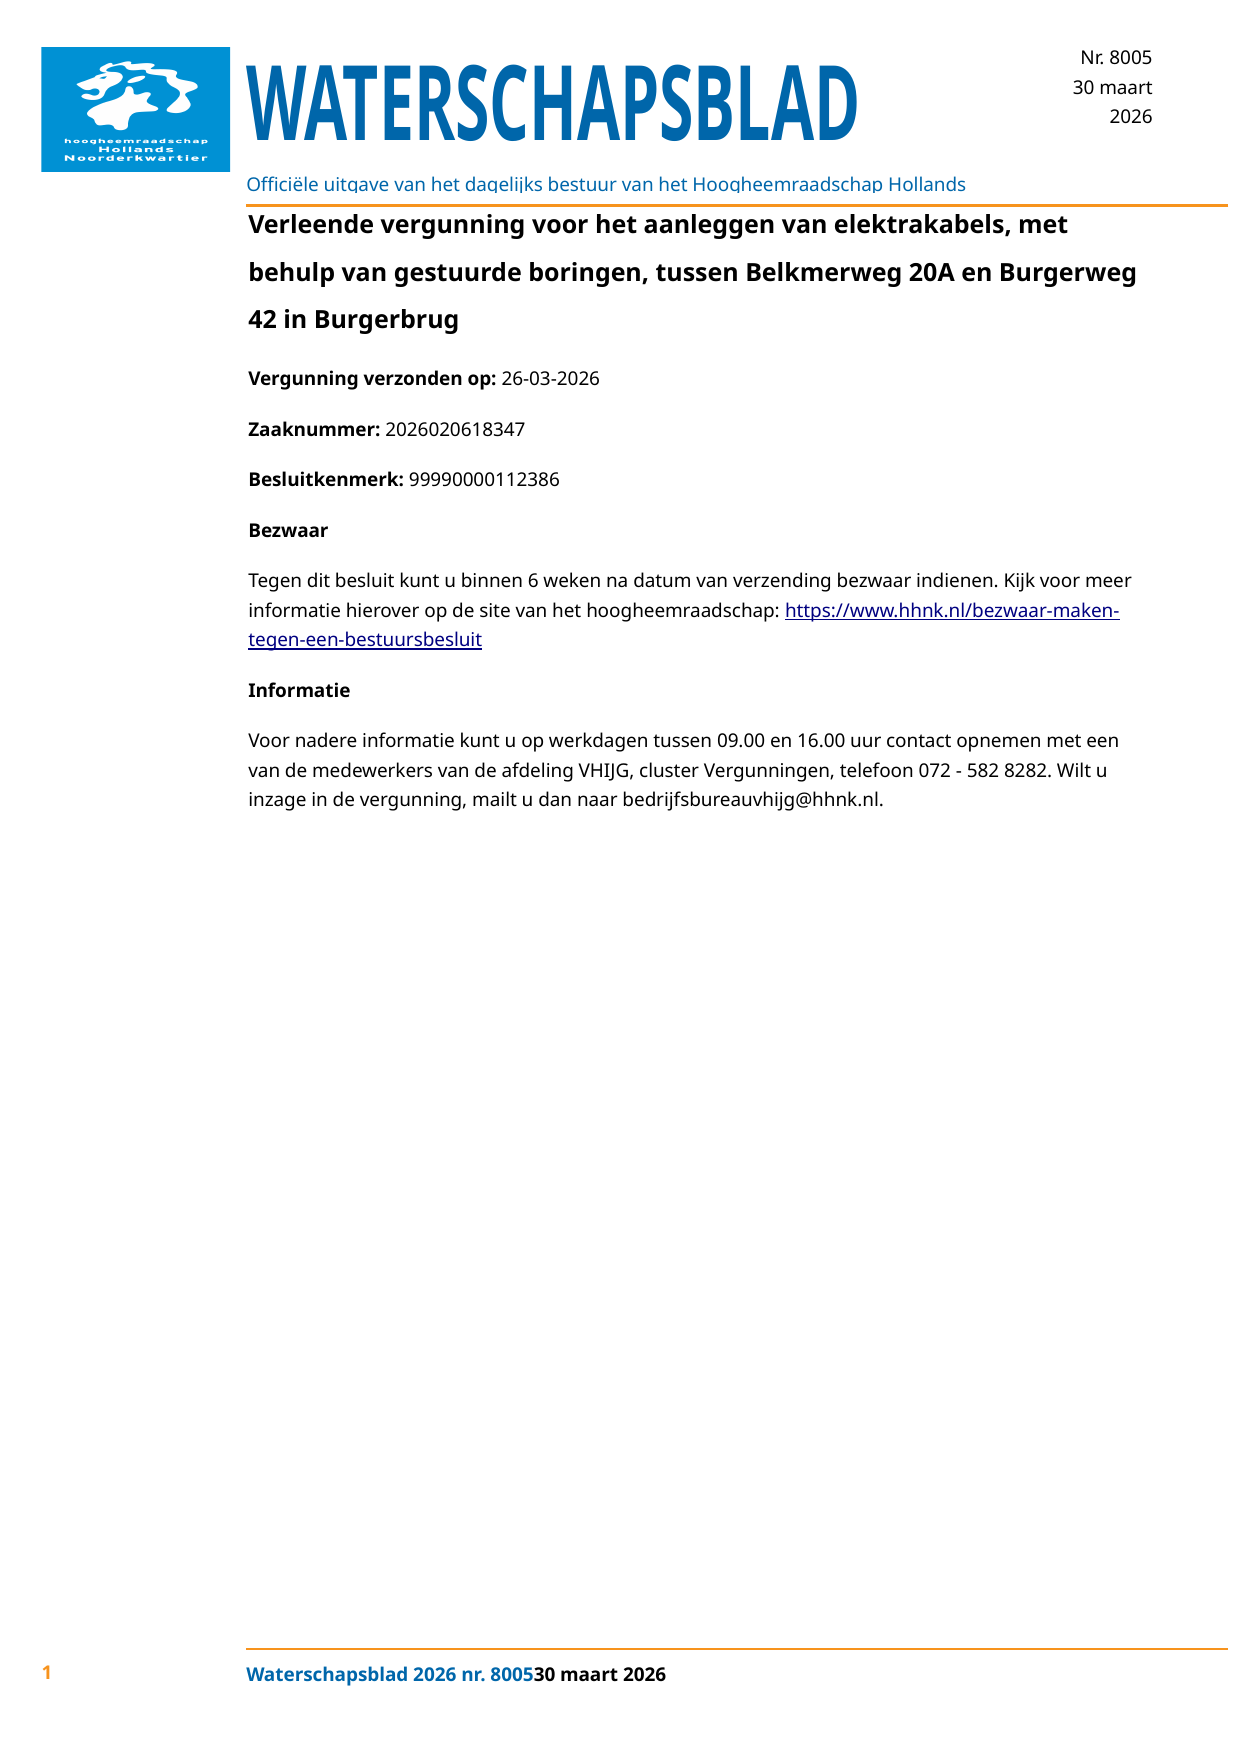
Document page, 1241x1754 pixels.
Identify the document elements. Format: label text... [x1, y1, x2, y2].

picture [118, 62, 197, 112]
picture [129, 76, 144, 82]
text Besluitkenmerk: 99990000112386 [248, 466, 1152, 492]
text Bezwaar [248, 517, 1152, 542]
text Informatie [248, 677, 1152, 702]
picture [78, 64, 122, 99]
text Tegen dit besluit kunt u binnen 6 weken na datum van verzending bezwaar indienen. Kijk voor meer informatie hierover op de site van het hoogheemraadschap: https://www.hhnk.nl/bezwaar-maken-tegen-een-bestuursbesluit [248, 567, 1152, 652]
picture [88, 87, 157, 130]
text Vergunning verzonden op: 26-03-2026 [248, 366, 1152, 391]
text Zaaknummer: 2026020618347 [248, 416, 1152, 442]
text Voor nadere informatie kunt u op werkdagen tussen 09.00 en 16.00 uur contact opnemen met een van de medewerkers van de afdeling VHIJG, cluster Vergunningen, telefoon 072 - 582 8282. Wilt u inzage in de vergunning, mailt u dan naar bedrijfsbureauvhijg@hhnk.nl. [248, 727, 1152, 812]
text Verleende vergunning voor het aanleggen van elektrakabels, met behulp van gestuurde boringen, tussen Belkmerweg 20A en Burgerweg 42 in Burgerbrug [248, 207, 1152, 336]
